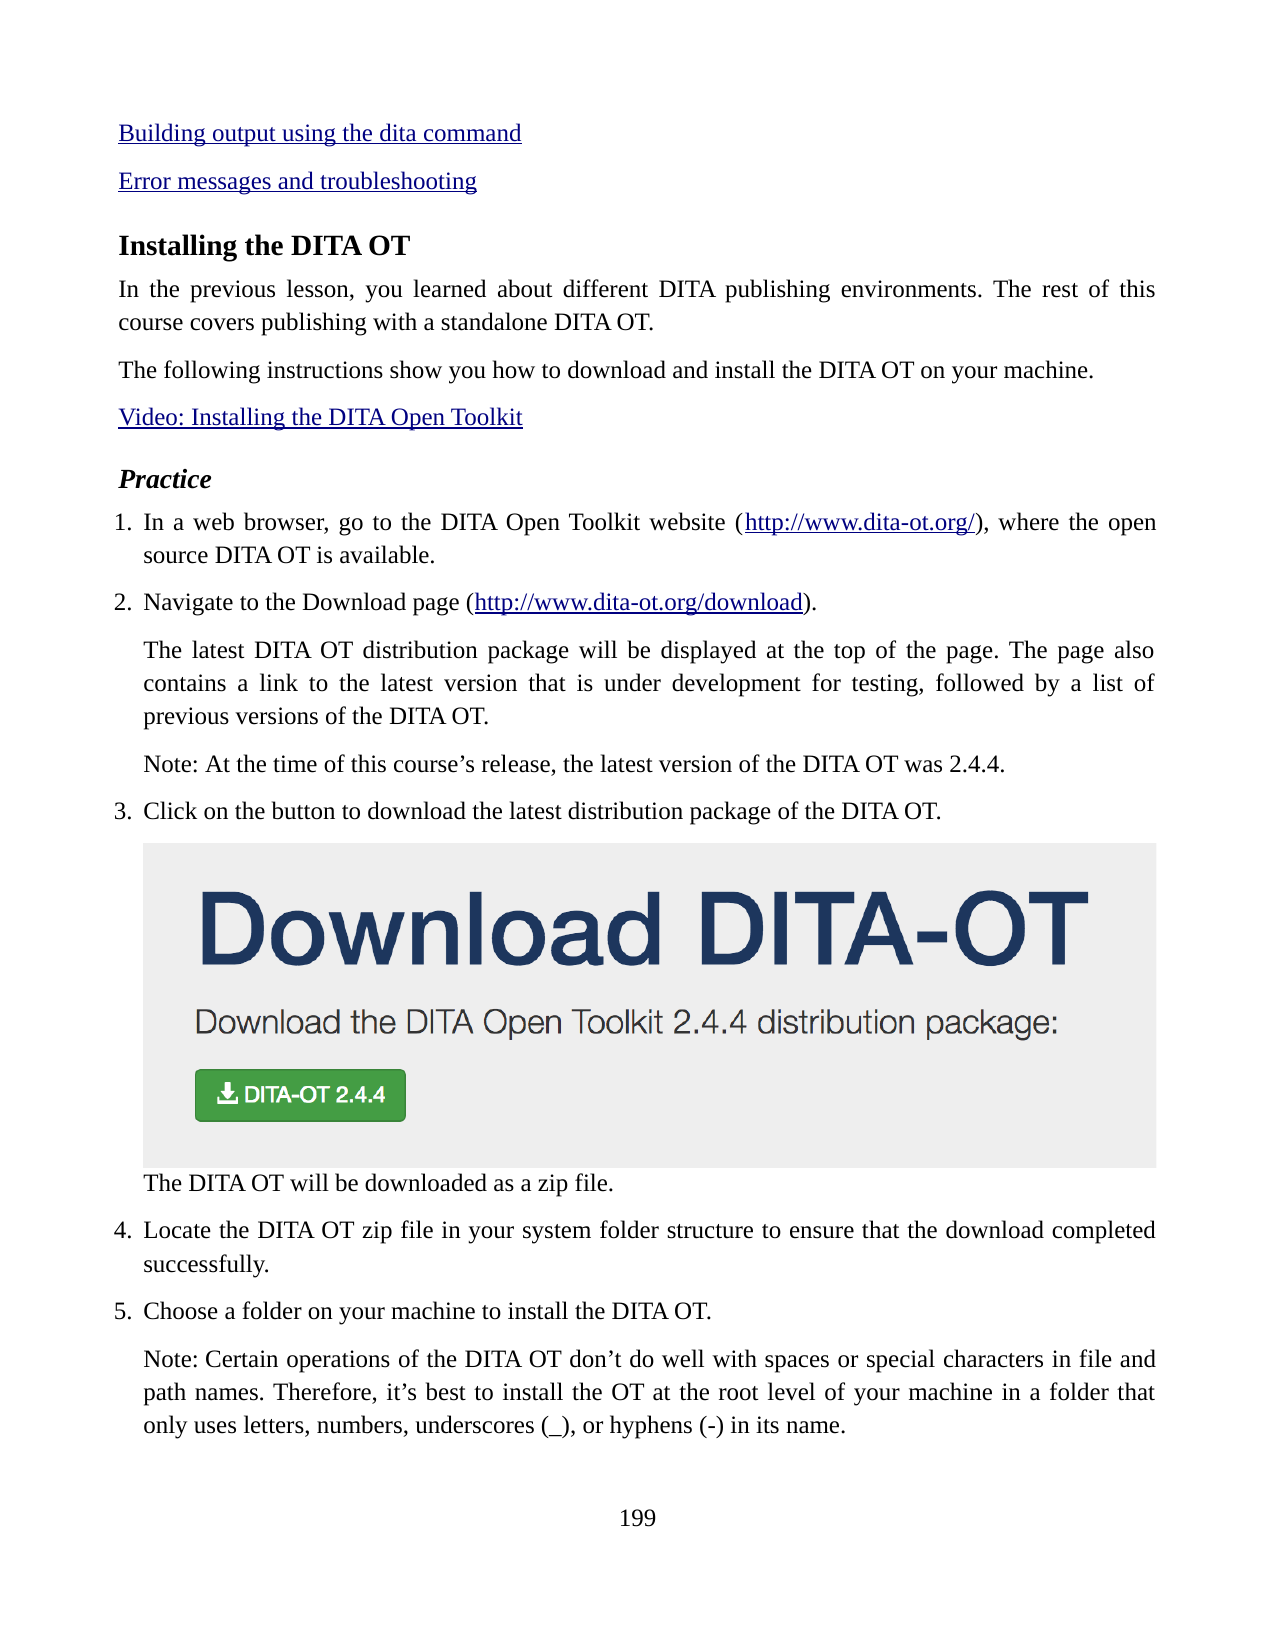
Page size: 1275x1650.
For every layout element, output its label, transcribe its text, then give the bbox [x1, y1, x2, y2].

subtitle Practice [118, 462, 1157, 494]
text In the previous lesson, you learned about different DITA publishing environments. The rest of this course covers publishing with a standalone DITA OT. [118, 274, 1157, 336]
list The latest DITA OT distribution package will be displayed at the top of the page. The page also contains a link to the latest version that is under development for testing, followed by a list of previous versions of the DITA OT. [118, 635, 1157, 730]
subtitle Installing the DITA OT [118, 228, 1157, 262]
list In a web browser, go to the DITA Open Toolkit website (http://www.dita-ot.org/), where the open source DITA OT is available. [118, 507, 1157, 569]
text Building output using the dita command [118, 118, 1157, 147]
list Note: Certain operations of the DITA OT don’t do well with spaces or special characters in file and path names. Therefore, it’s best to install the OT at the root level of your machine in a folder that only uses letters, numbers, underscores (_), or hyphens (-) in its name. [118, 1344, 1157, 1439]
list Locate the DITA OT zip file in your system folder structure to ensure that the download completed successfully. [118, 1216, 1157, 1277]
list Note: At the time of this course’s release, the latest version of the DITA OT was 2.4.4. [118, 749, 1157, 777]
text The following instructions show you how to download and install the DITA OT on your machine. [118, 355, 1157, 383]
text Video: Installing the DITA Open Toolkit [118, 402, 1157, 431]
list The DITA OT will be downloaded as a zip file. [118, 1168, 1157, 1197]
list Click on the button to download the latest distribution package of the DITA OT. [118, 796, 1157, 825]
list Choose a folder on your machine to install the DITA OT. [118, 1296, 1157, 1325]
picture [143, 843, 1157, 1168]
text Error messages and troubleshooting [118, 166, 1157, 194]
list Navigate to the Download page (http://www.dita-ot.org/download). [118, 587, 1157, 616]
